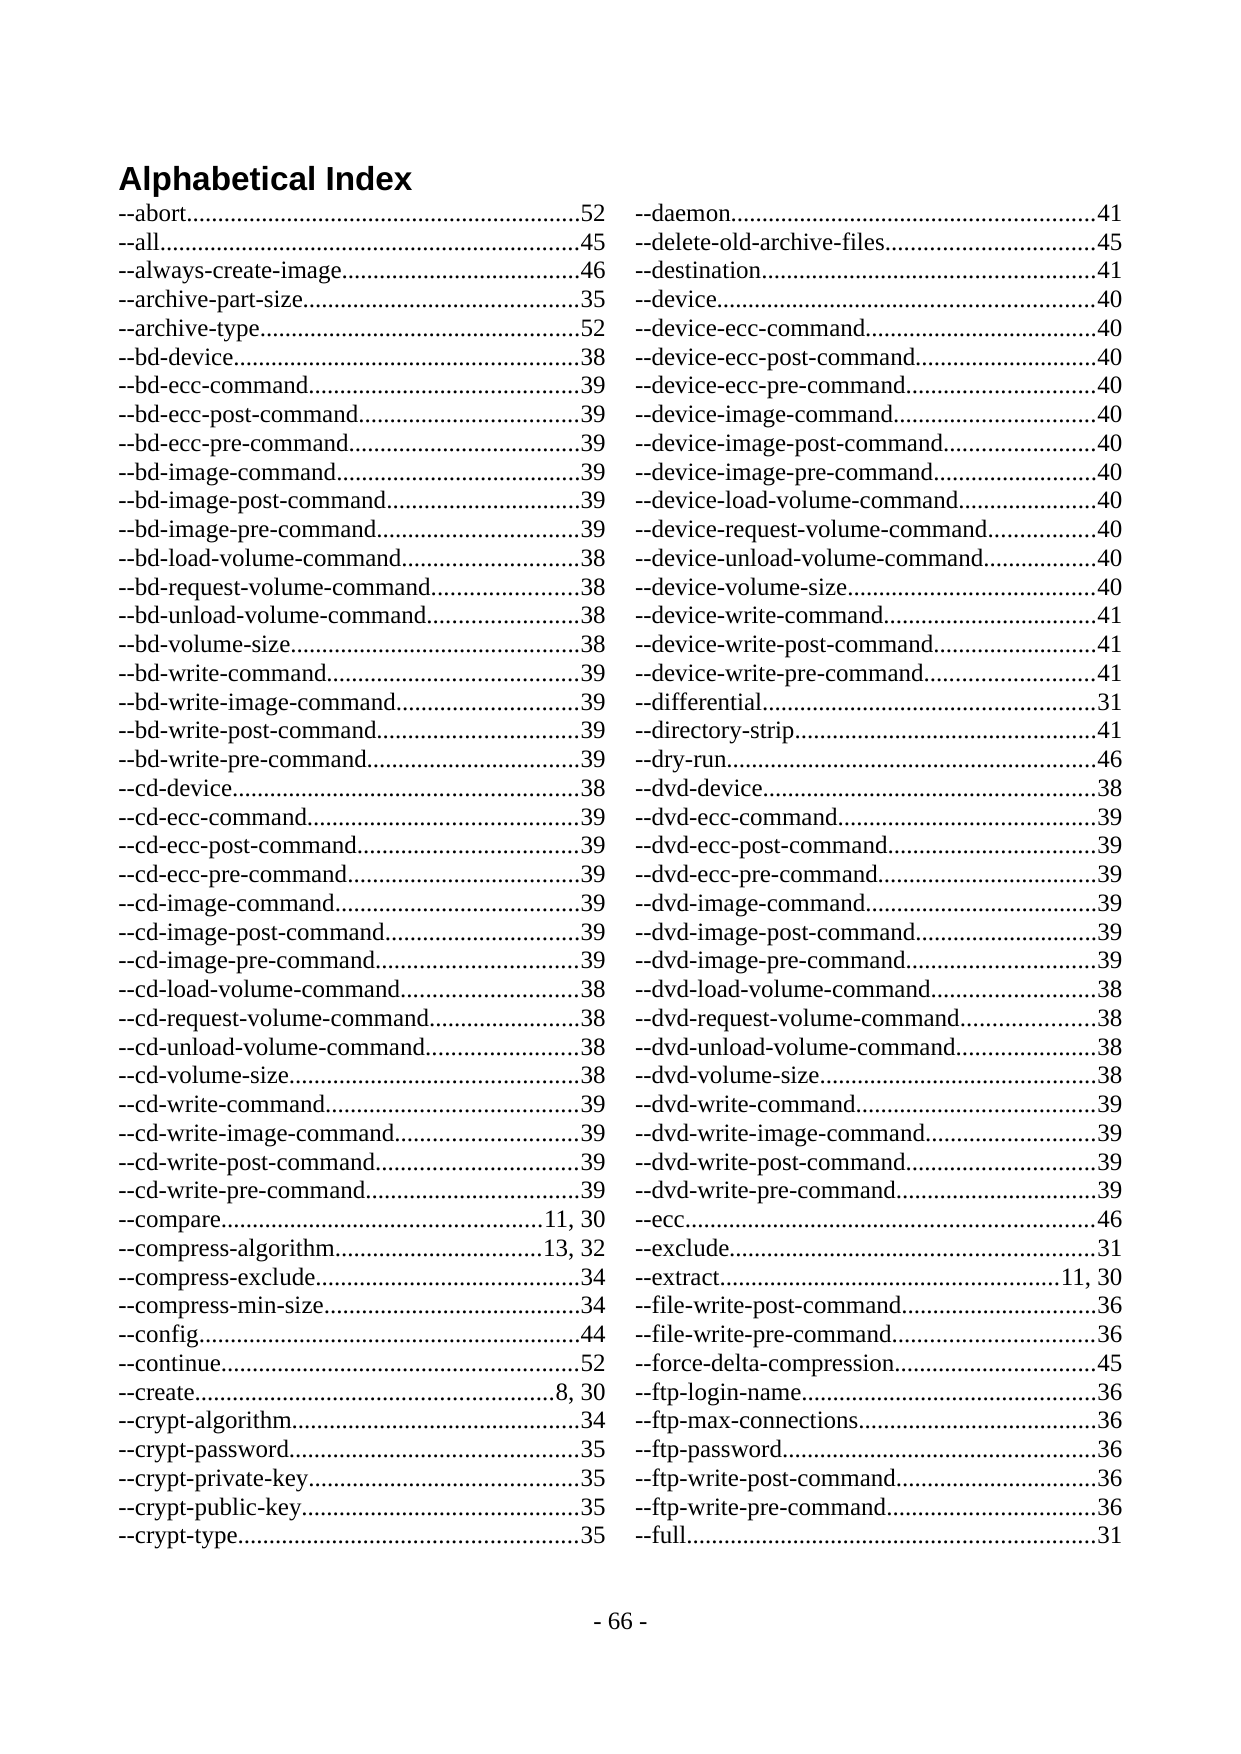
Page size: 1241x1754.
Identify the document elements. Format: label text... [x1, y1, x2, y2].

text --device-request-volume-command 40 [635, 514, 1122, 543]
text --ftp-password 36 [635, 1434, 1122, 1463]
text --bd-ecc-command 39 [118, 370, 605, 399]
text --compress-algorithm 13, 32 [118, 1233, 605, 1262]
text --crypt-password 35 [118, 1434, 605, 1463]
text --cd-image-command 39 [118, 888, 605, 917]
text --cd-volume-size 38 [118, 1060, 605, 1089]
text --bd-write-image-command 39 [118, 687, 605, 715]
text --dvd-write-command 39 [635, 1089, 1122, 1118]
text --device 40 [635, 284, 1122, 313]
text --full 31 [635, 1520, 1122, 1549]
text --device-write-command 41 [635, 600, 1122, 629]
text --destination 41 [635, 255, 1122, 284]
text --bd-request-volume-command 38 [118, 572, 605, 600]
text --device-ecc-pre-command 40 [635, 370, 1122, 399]
text --cd-write-image-command 39 [118, 1118, 605, 1147]
text --compress-exclude 34 [118, 1262, 605, 1290]
text --archive-part-size 35 [118, 284, 605, 313]
text --dvd-device 38 [635, 773, 1122, 802]
text --dvd-image-command 39 [635, 888, 1122, 917]
text --device-ecc-command 40 [635, 313, 1122, 342]
text --bd-ecc-post-command 39 [118, 399, 605, 428]
text --device-load-volume-command 40 [635, 485, 1122, 514]
text --dvd-ecc-post-command 39 [635, 830, 1122, 859]
text --cd-load-volume-command 38 [118, 974, 605, 1003]
text --crypt-algorithm 34 [118, 1405, 605, 1434]
text --differential 31 [635, 687, 1122, 715]
text --device-image-command 40 [635, 399, 1122, 428]
text --dvd-ecc-command 39 [635, 802, 1122, 830]
text --dvd-write-image-command 39 [635, 1118, 1122, 1147]
text --bd-device 38 [118, 342, 605, 370]
text --ftp-write-pre-command 36 [635, 1492, 1122, 1520]
text --all 45 [118, 227, 605, 255]
text --dvd-write-post-command 39 [635, 1147, 1122, 1175]
text --dvd-image-post-command 39 [635, 917, 1122, 945]
text --cd-write-pre-command 39 [118, 1175, 605, 1204]
text --crypt-public-key 35 [118, 1492, 605, 1520]
text --device-write-pre-command 41 [635, 658, 1122, 687]
text --device-write-post-command 41 [635, 629, 1122, 658]
text --dvd-load-volume-command 38 [635, 974, 1122, 1003]
text --cd-image-post-command 39 [118, 917, 605, 945]
text --daemon 41 [635, 198, 1122, 227]
text --device-image-post-command 40 [635, 428, 1122, 457]
text --ftp-login-name 36 [635, 1377, 1122, 1405]
text --cd-image-pre-command 39 [118, 945, 605, 974]
text --file-write-post-command 36 [635, 1290, 1122, 1319]
text --dvd-request-volume-command 38 [635, 1003, 1122, 1032]
text --ecc 46 [635, 1204, 1122, 1233]
text --bd-image-pre-command 39 [118, 514, 605, 543]
text --cd-write-post-command 39 [118, 1147, 605, 1175]
text --exclude 31 [635, 1233, 1122, 1262]
text --device-ecc-post-command 40 [635, 342, 1122, 370]
text --delete-old-archive-files 45 [635, 227, 1122, 255]
text --bd-image-post-command 39 [118, 485, 605, 514]
text --dvd-image-pre-command 39 [635, 945, 1122, 974]
text --bd-write-command 39 [118, 658, 605, 687]
text --bd-volume-size 38 [118, 629, 605, 658]
text --device-unload-volume-command 40 [635, 543, 1122, 572]
text --continue 52 [118, 1348, 605, 1377]
text --bd-image-command 39 [118, 457, 605, 485]
text --ftp-write-post-command 36 [635, 1463, 1122, 1492]
text --dvd-write-pre-command 39 [635, 1175, 1122, 1204]
text --abort 52 [118, 198, 605, 227]
text --device-image-pre-command 40 [635, 457, 1122, 485]
text --cd-unload-volume-command 38 [118, 1032, 605, 1060]
text --ftp-max-connections 36 [635, 1405, 1122, 1434]
text --bd-ecc-pre-command 39 [118, 428, 605, 457]
text --cd-ecc-pre-command 39 [118, 859, 605, 888]
text --extract 11, 30 [635, 1262, 1122, 1290]
text --create 8, 30 [118, 1377, 605, 1405]
text --cd-request-volume-command 38 [118, 1003, 605, 1032]
text --compress-min-size 34 [118, 1290, 605, 1319]
text --bd-load-volume-command 38 [118, 543, 605, 572]
text --dvd-ecc-pre-command 39 [635, 859, 1122, 888]
text --bd-write-post-command 39 [118, 715, 605, 744]
text --directory-strip 41 [635, 715, 1122, 744]
text --dvd-volume-size 38 [635, 1060, 1122, 1089]
subtitle Alphabetical Index [118, 159, 1122, 198]
text --cd-write-command 39 [118, 1089, 605, 1118]
text --cd-device 38 [118, 773, 605, 802]
text --always-create-image 46 [118, 255, 605, 284]
text --config 44 [118, 1319, 605, 1348]
text --cd-ecc-post-command 39 [118, 830, 605, 859]
text --crypt-type 35 [118, 1520, 605, 1549]
text --compare 11, 30 [118, 1204, 605, 1233]
text --cd-ecc-command 39 [118, 802, 605, 830]
text --crypt-private-key 35 [118, 1463, 605, 1492]
text --device-volume-size 40 [635, 572, 1122, 600]
text --dvd-unload-volume-command 38 [635, 1032, 1122, 1060]
text --archive-type 52 [118, 313, 605, 342]
text --bd-unload-volume-command 38 [118, 600, 605, 629]
text --bd-write-pre-command 39 [118, 744, 605, 773]
text --force-delta-compression 45 [635, 1348, 1122, 1377]
text --file-write-pre-command 36 [635, 1319, 1122, 1348]
text --dry-run 46 [635, 744, 1122, 773]
